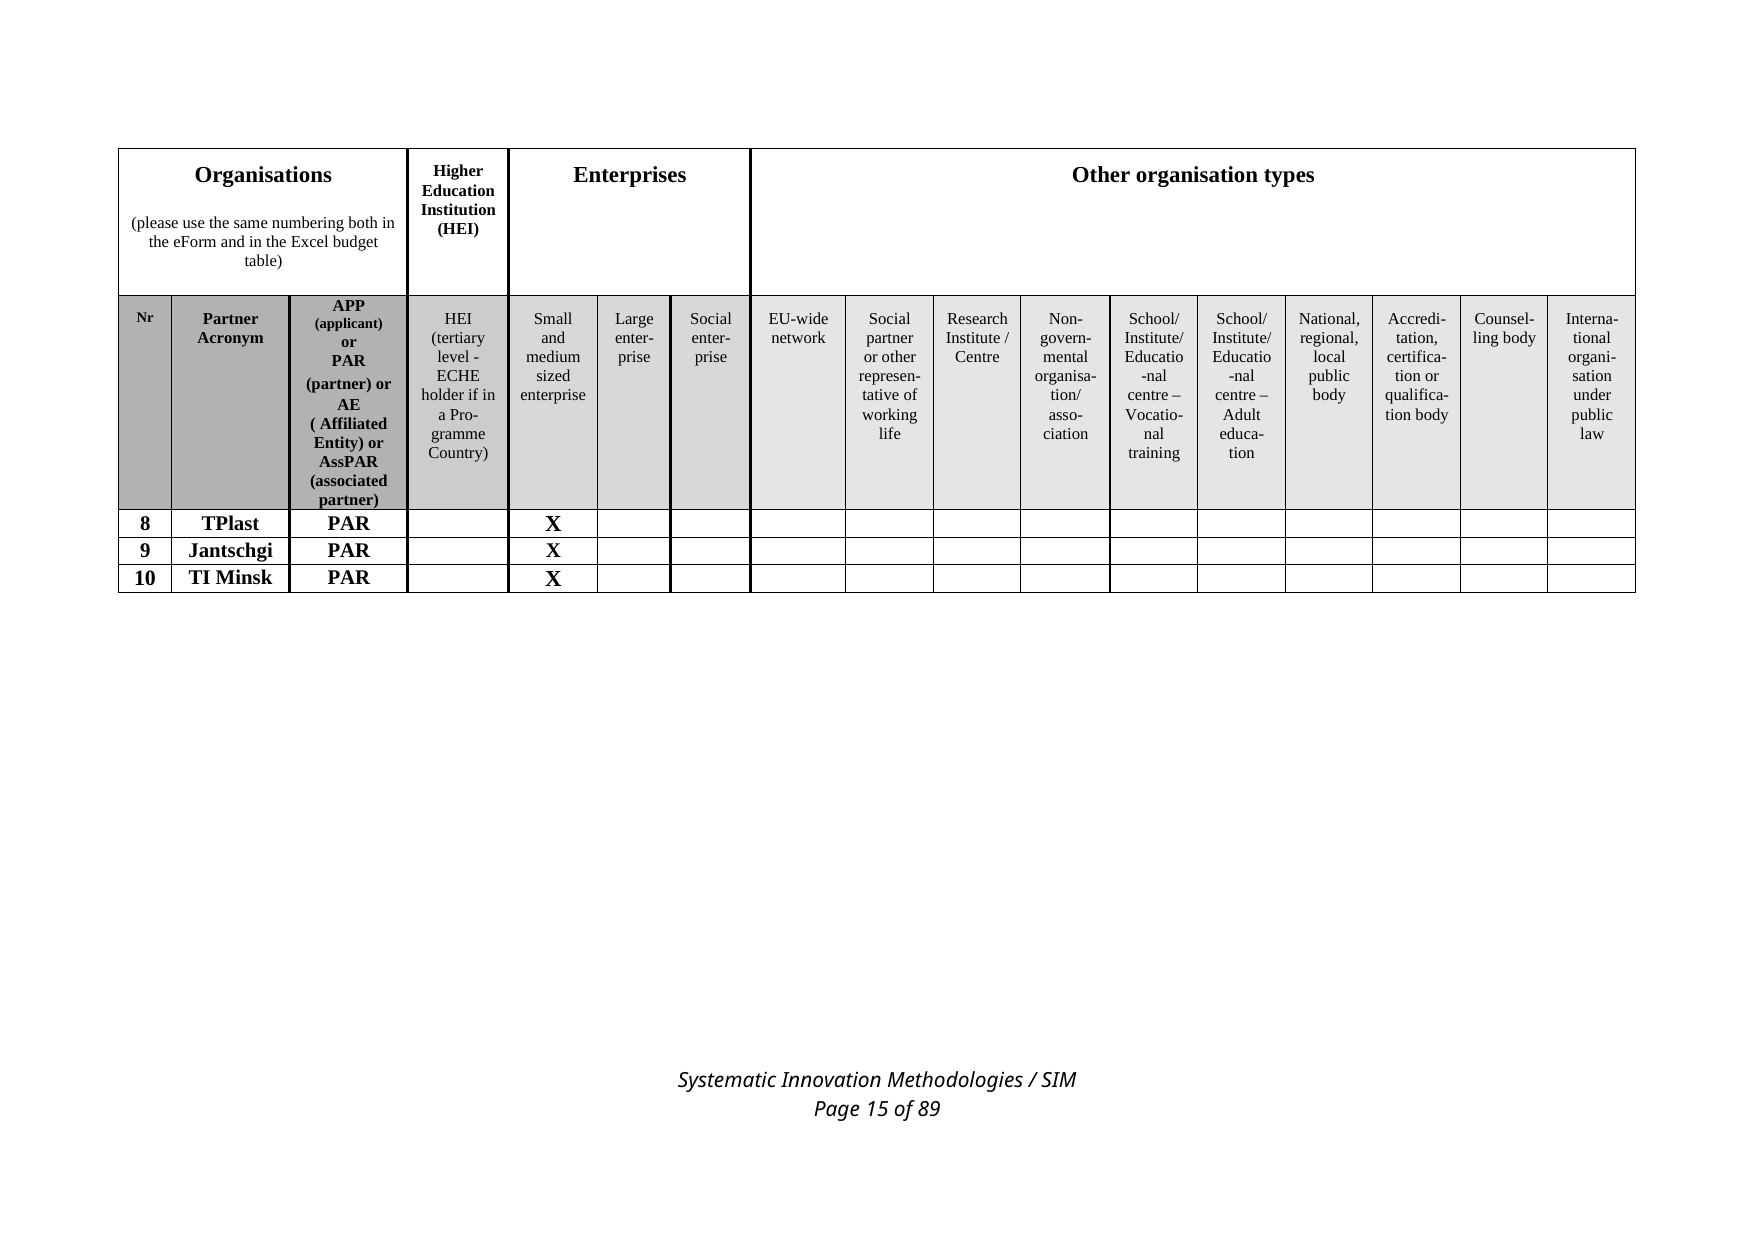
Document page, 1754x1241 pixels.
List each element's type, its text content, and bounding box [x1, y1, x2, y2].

table_header Organisations (please use the same numbering both in the eForm and in the Excel budget table) [119, 149, 406, 295]
table_cell [1021, 510, 1109, 537]
table_cell [1461, 510, 1547, 537]
table_cell [1286, 565, 1372, 592]
table_cell [752, 565, 845, 592]
table_cell PAR [291, 565, 406, 592]
table_cell Partner Acronym [172, 296, 288, 509]
table_cell [1111, 538, 1197, 564]
table_cell [934, 538, 1020, 564]
table_cell School/ Institute/ Educatio-nal centre – Vocatio­nal training [1111, 296, 1197, 509]
table_cell [846, 510, 933, 537]
table_cell [409, 565, 507, 592]
table_cell [1548, 538, 1635, 564]
table_cell Large enter­prise [598, 296, 669, 509]
table_cell National, regional, local public body [1286, 296, 1372, 509]
table_cell [1373, 538, 1460, 564]
table_cell [1373, 510, 1460, 537]
table_cell [1373, 565, 1460, 592]
table_cell [1461, 538, 1547, 564]
table_cell School/ Institute/ Educatio-nal centre – Adult educa­tion [1198, 296, 1285, 509]
table_cell [752, 510, 845, 537]
table_cell [1198, 565, 1285, 592]
table_cell [1286, 538, 1372, 564]
table_cell [1021, 538, 1109, 564]
table_cell EU-wide network [752, 296, 845, 509]
table_cell [1198, 538, 1285, 564]
table_cell [672, 510, 749, 537]
table_cell [846, 538, 933, 564]
table_cell Non-govern-mental organisa-tion/ asso-ciation [1021, 296, 1109, 509]
table_cell [672, 565, 749, 592]
table_cell TPlast [172, 510, 288, 537]
table_cell [1198, 510, 1285, 537]
table_cell [1286, 510, 1372, 537]
table_cell HEI (tertiary level - ECHE holder if in a Pro­gramme Country) [409, 296, 507, 509]
table_cell [598, 510, 669, 537]
table_cell TI Minsk [172, 565, 288, 592]
table_cell 9 [119, 538, 171, 564]
table_cell [934, 510, 1020, 537]
table_cell APP (applicant) or PAR (partner) or AE ( Affiliated Entity) or AssPAR (associated partner) [291, 296, 406, 509]
table_cell [598, 565, 669, 592]
table_cell [1461, 565, 1547, 592]
table_header Other organisation types [752, 149, 1635, 295]
table_cell Research Institute /Centre [934, 296, 1020, 509]
table_cell Nr [119, 296, 171, 509]
table_cell PAR [291, 510, 406, 537]
table_cell X [510, 565, 597, 592]
table_cell [1111, 565, 1197, 592]
table_cell Jantschgi [172, 538, 288, 564]
table_cell Small and medium sized enterprise [510, 296, 597, 509]
table_cell Social partner or other represen­tative of working life [846, 296, 933, 509]
table_cell 8 [119, 510, 171, 537]
table_cell Social enter­prise [672, 296, 749, 509]
table_cell [1548, 510, 1635, 537]
table_cell [409, 510, 507, 537]
table_cell [934, 565, 1020, 592]
table_cell Counsel-ling body [1461, 296, 1547, 509]
table_cell [1021, 565, 1109, 592]
table_cell Interna­tional organi­sation under public law [1548, 296, 1635, 509]
table_cell [1111, 510, 1197, 537]
table_cell [752, 538, 845, 564]
table_cell [1548, 565, 1635, 592]
table_cell [846, 565, 933, 592]
table_header Higher Edu­cation Institu­tion (HEI) [409, 149, 507, 295]
table_cell [598, 538, 669, 564]
table_cell 10 [119, 565, 171, 592]
table_cell [672, 538, 749, 564]
table_cell Accredi­tation, certifica-tion or qualifica-tion body [1373, 296, 1460, 509]
table_header Enterprises [510, 149, 749, 295]
table_cell X [510, 510, 597, 537]
table_cell X [510, 538, 597, 564]
table_cell [409, 538, 507, 564]
table_cell PAR [291, 538, 406, 564]
